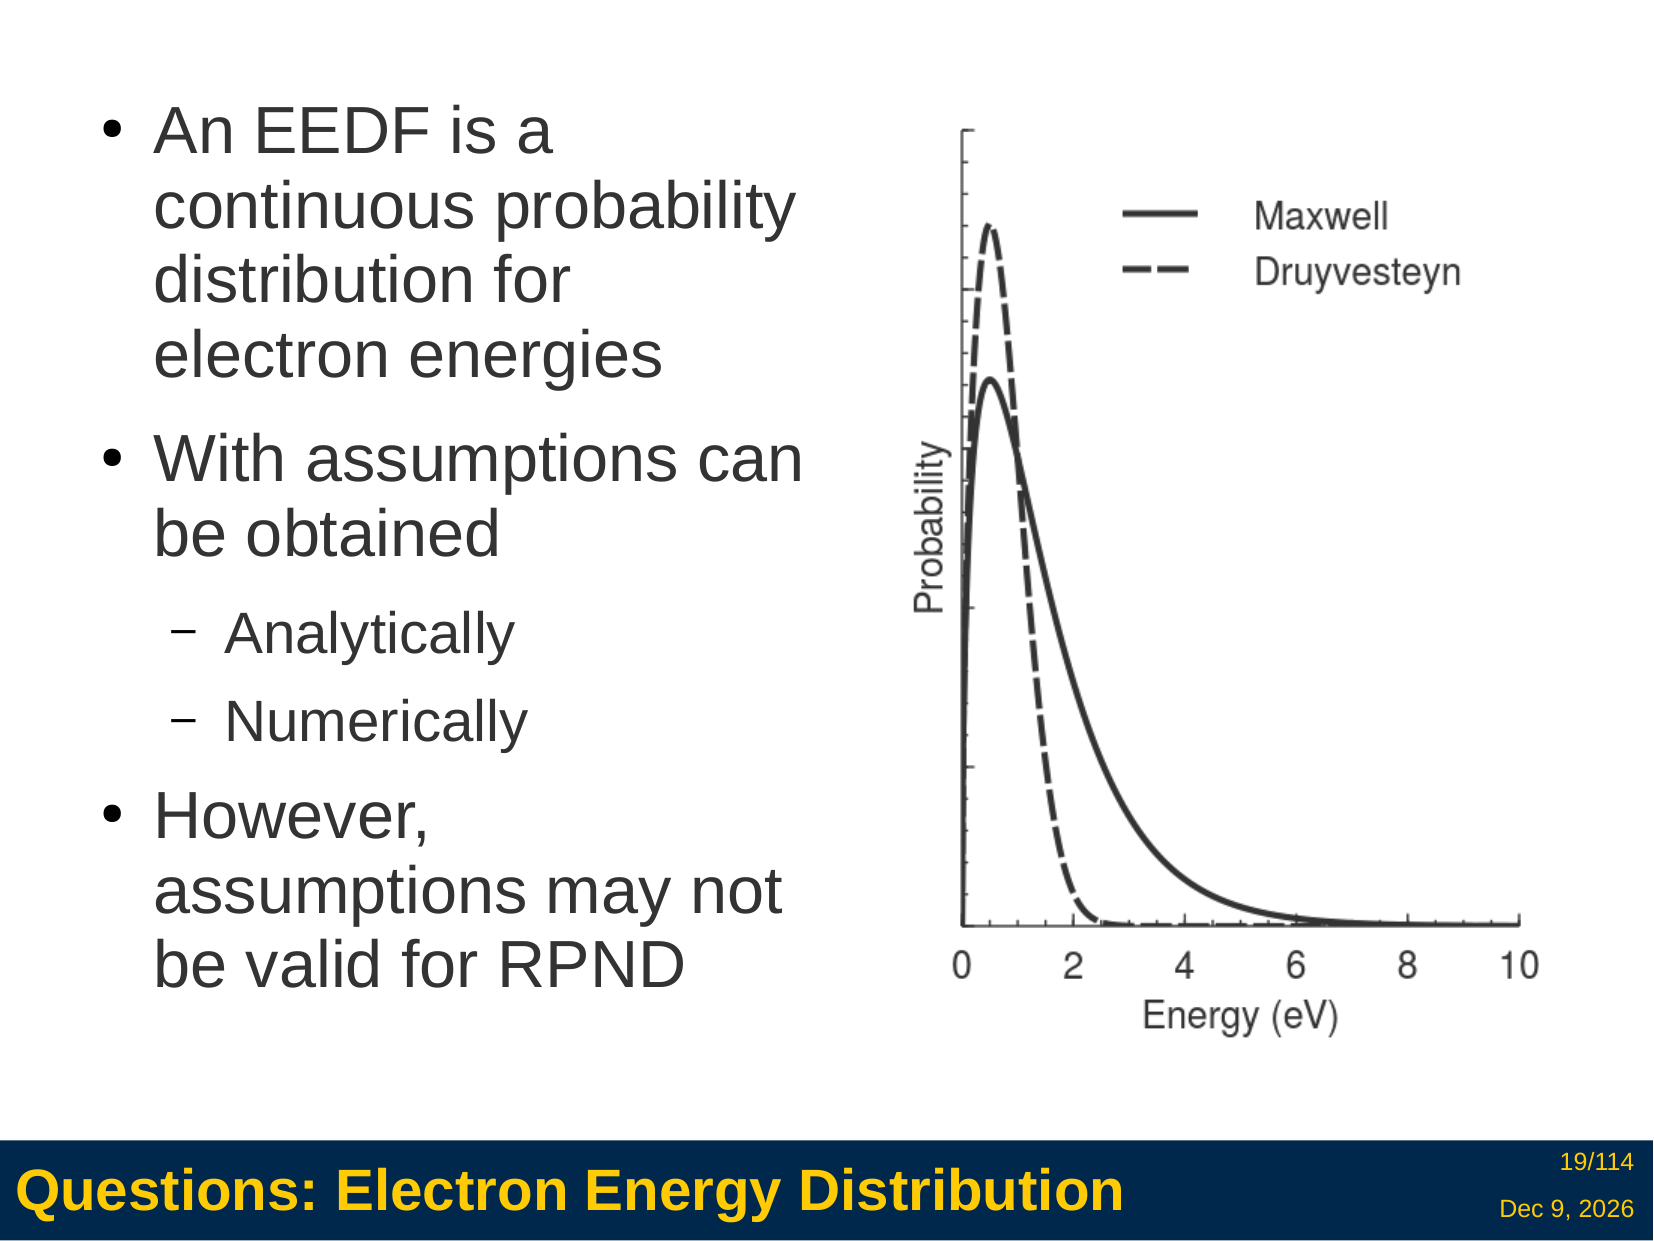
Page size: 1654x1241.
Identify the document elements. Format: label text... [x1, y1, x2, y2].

title Questions: Electron Energy Distribution [14, 1140, 1380, 1241]
list An EEDF is a continuous probability distribution for electron energies With assumptions can be obtained Analytically Numerically However, assumptions may not be valid for RPND [82, 75, 809, 1021]
picture [812, 93, 1557, 1039]
